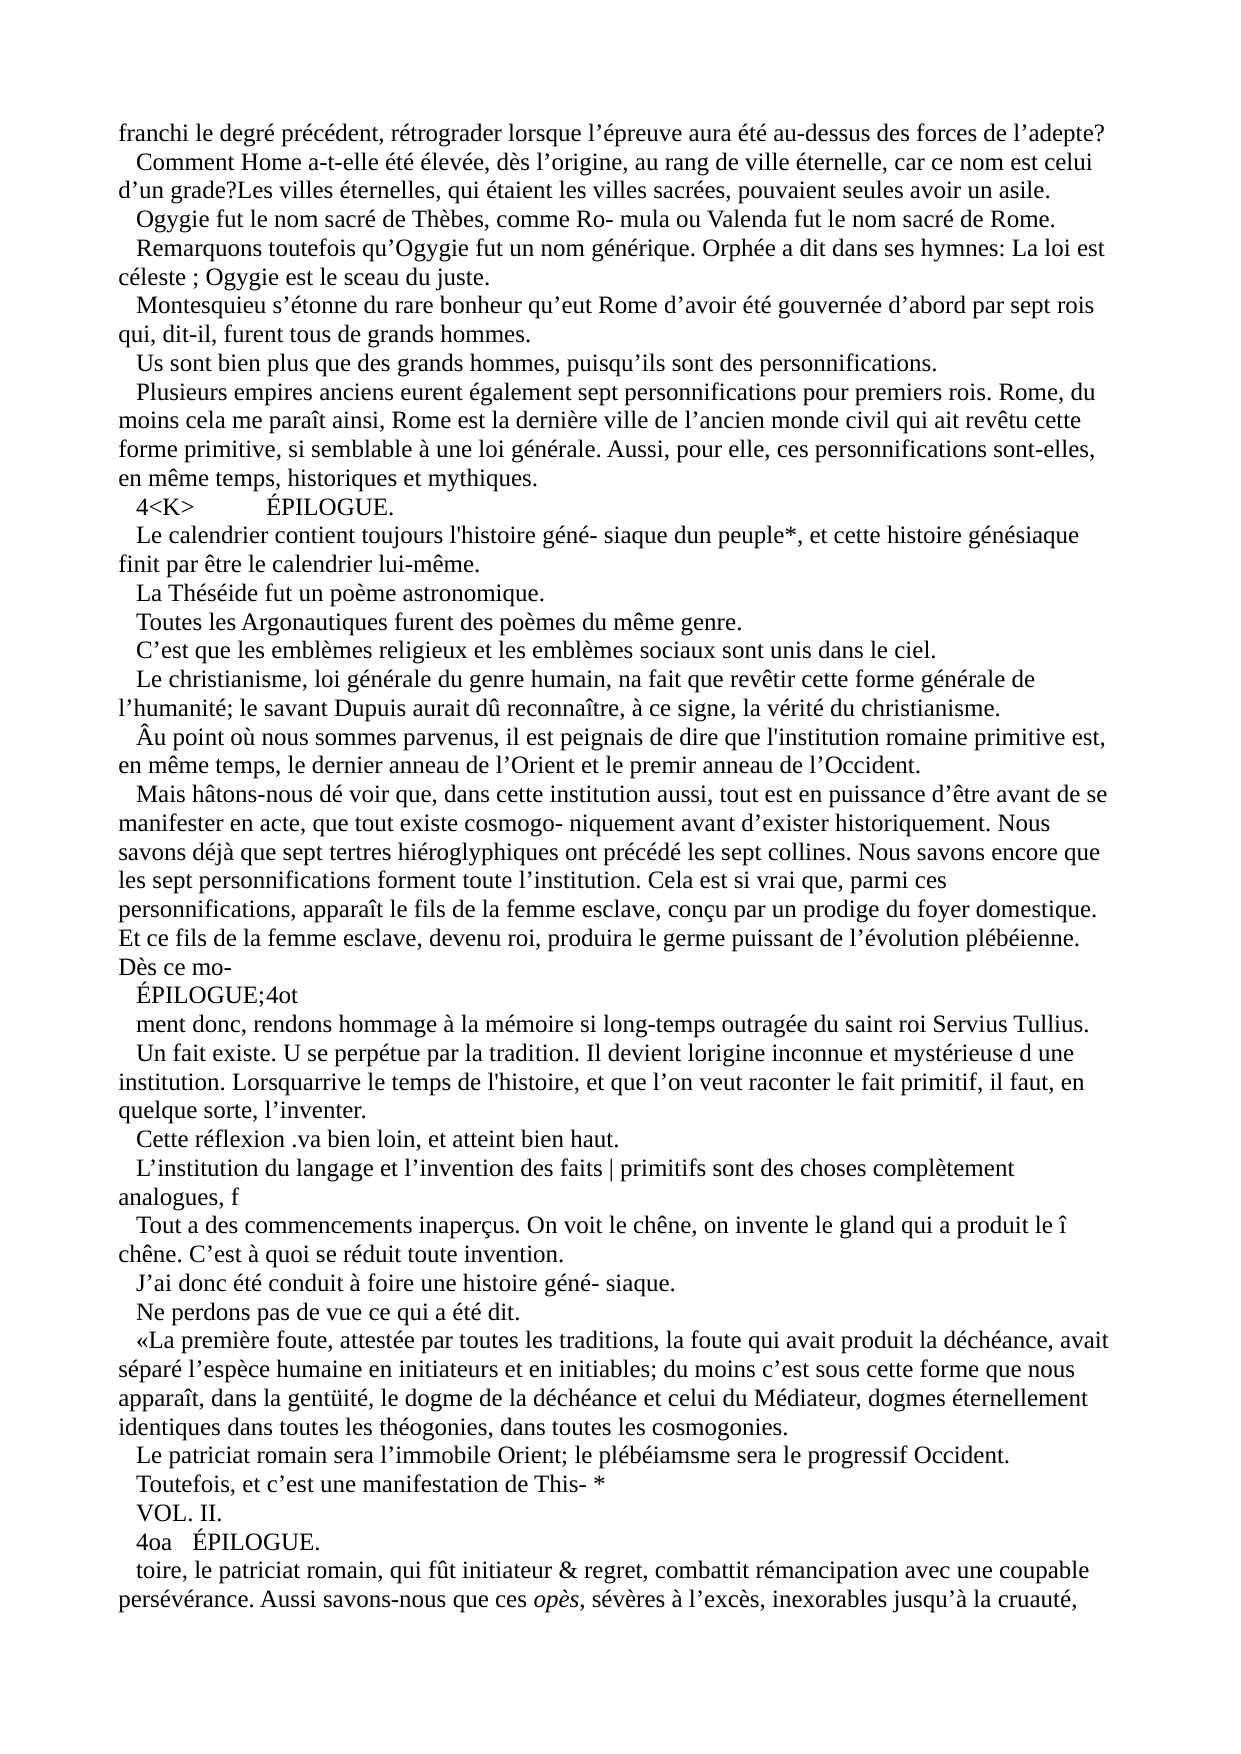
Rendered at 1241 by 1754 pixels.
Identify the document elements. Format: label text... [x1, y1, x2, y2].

text Mais hâtons-nous dé voir que, dans cette institution aussi, tout est en puissance d’être avant de se manifester en acte, que tout existe cosmogo- niquement avant d’exister historiquement. Nous savons déjà que sept tertres hiéroglyphiques ont précédé les sept collines. Nous savons encore que les sept personnifications forment toute l’institution. Cela est si vrai que, parmi ces personnifications, apparaît le fils de la femme esclave, conçu par un prodige du foyer domestique. Et ce fils de la femme esclave, devenu roi, produira le germe puissant de l’évolution plébéienne. Dès ce mo- [118, 779, 1122, 981]
text 4oa ÉPILOGUE. [118, 1527, 1122, 1556]
text Le patriciat romain sera l’immobile Orient; le plébéiamsme sera le progressif Occident. [118, 1441, 1122, 1469]
text La Théséide fut un poème astronomique. [118, 578, 1122, 607]
text Toutes les Argonautiques furent des poèmes du même genre. [118, 607, 1122, 636]
text Us sont bien plus que des grands hommes, puisqu’ils sont des personnifications. [118, 348, 1122, 377]
text Toutefois, et c’est une manifestation de This- * [118, 1469, 1122, 1498]
text Ogygie fut le nom sacré de Thèbes, comme Ro- mula ou Valenda fut le nom sacré de Rome. [118, 204, 1122, 233]
text Plusieurs empires anciens eurent également sept personnifications pour premiers rois. Rome, du moins cela me paraît ainsi, Rome est la dernière ville de l’ancien monde civil qui ait revêtu cette forme primitive, si semblable à une loi générale. Aussi, pour elle, ces personnifications sont-elles, en même temps, historiques et mythiques. [118, 377, 1122, 492]
text Un fait existe. U se perpétue par la tradition. Il devient lorigine inconnue et mystérieuse d une institution. Lorsquarrive le temps de l'histoire, et que l’on veut raconter le fait primitif, il faut, en quelque sorte, l’inventer. [118, 1038, 1122, 1124]
text Remarquons toutefois qu’Ogygie fut un nom générique. Orphée a dit dans ses hymnes: La loi est céleste ; Ogygie est le sceau du juste. [118, 233, 1122, 291]
text Âu point où nous sommes parvenus, il est peignais de dire que l'institution romaine primitive est, en même temps, le dernier anneau de l’Orient et le premir anneau de l’Occident. [118, 722, 1122, 779]
text ÉPILOGUE; 4ot [118, 981, 1122, 1009]
text «La première foute, attestée par toutes les traditions, la foute qui avait produit la déchéance, avait séparé l’espèce humaine en initiateurs et en initiables; du moins c’est sous cette forme que nous apparaît, dans la gentüité, le dogme de la déchéance et celui du Médiateur, dogmes éternellement identiques dans toutes les théogonies, dans toutes les cosmogonies. [118, 1326, 1122, 1441]
text VOL. II. [118, 1498, 1122, 1527]
text franchi le degré précédent, rétrograder lorsque l’épreuve aura été au-dessus des forces de l’adepte? [118, 118, 1122, 147]
text Le calendrier contient toujours l'histoire géné- siaque dun peuple*, et cette histoire génésiaque finit par être le calendrier lui-même. [118, 521, 1122, 578]
text 4<K> ÉPILOGUE. [118, 492, 1122, 521]
text toire, le patriciat romain, qui fût initiateur & regret, combattit rémancipation avec une coupable persévérance. Aussi savons-nous que ces opès, sévères à l’excès, inexorables jusqu’à la cruauté, [118, 1556, 1122, 1613]
text J’ai donc été conduit à foire une histoire géné- siaque. [118, 1268, 1122, 1297]
text Cette réflexion .va bien loin, et atteint bien haut. [118, 1124, 1122, 1153]
text Le christianisme, loi générale du genre humain, na fait que revêtir cette forme générale de l’humanité; le savant Dupuis aurait dû reconnaître, à ce signe, la vérité du christianisme. [118, 664, 1122, 722]
text C’est que les emblèmes religieux et les emblèmes sociaux sont unis dans le ciel. [118, 636, 1122, 664]
text Tout a des commencements inaperçus. On voit le chêne, on invente le gland qui a produit le î chêne. C’est à quoi se réduit toute invention. [118, 1211, 1122, 1268]
text Ne perdons pas de vue ce qui a été dit. [118, 1297, 1122, 1326]
text L’institution du langage et l’invention des faits | primitifs sont des choses complètement analogues, f [118, 1153, 1122, 1211]
text ment donc, rendons hommage à la mémoire si long-temps outragée du saint roi Servius Tullius. [118, 1009, 1122, 1038]
text Montesquieu s’étonne du rare bonheur qu’eut Rome d’avoir été gouvernée d’abord par sept rois qui, dit-il, furent tous de grands hommes. [118, 291, 1122, 348]
text Comment Home a-t-elle été élevée, dès l’origine, au rang de ville éternelle, car ce nom est celui d’un grade?Les villes éternelles, qui étaient les villes sacrées, pouvaient seules avoir un asile. [118, 147, 1122, 204]
